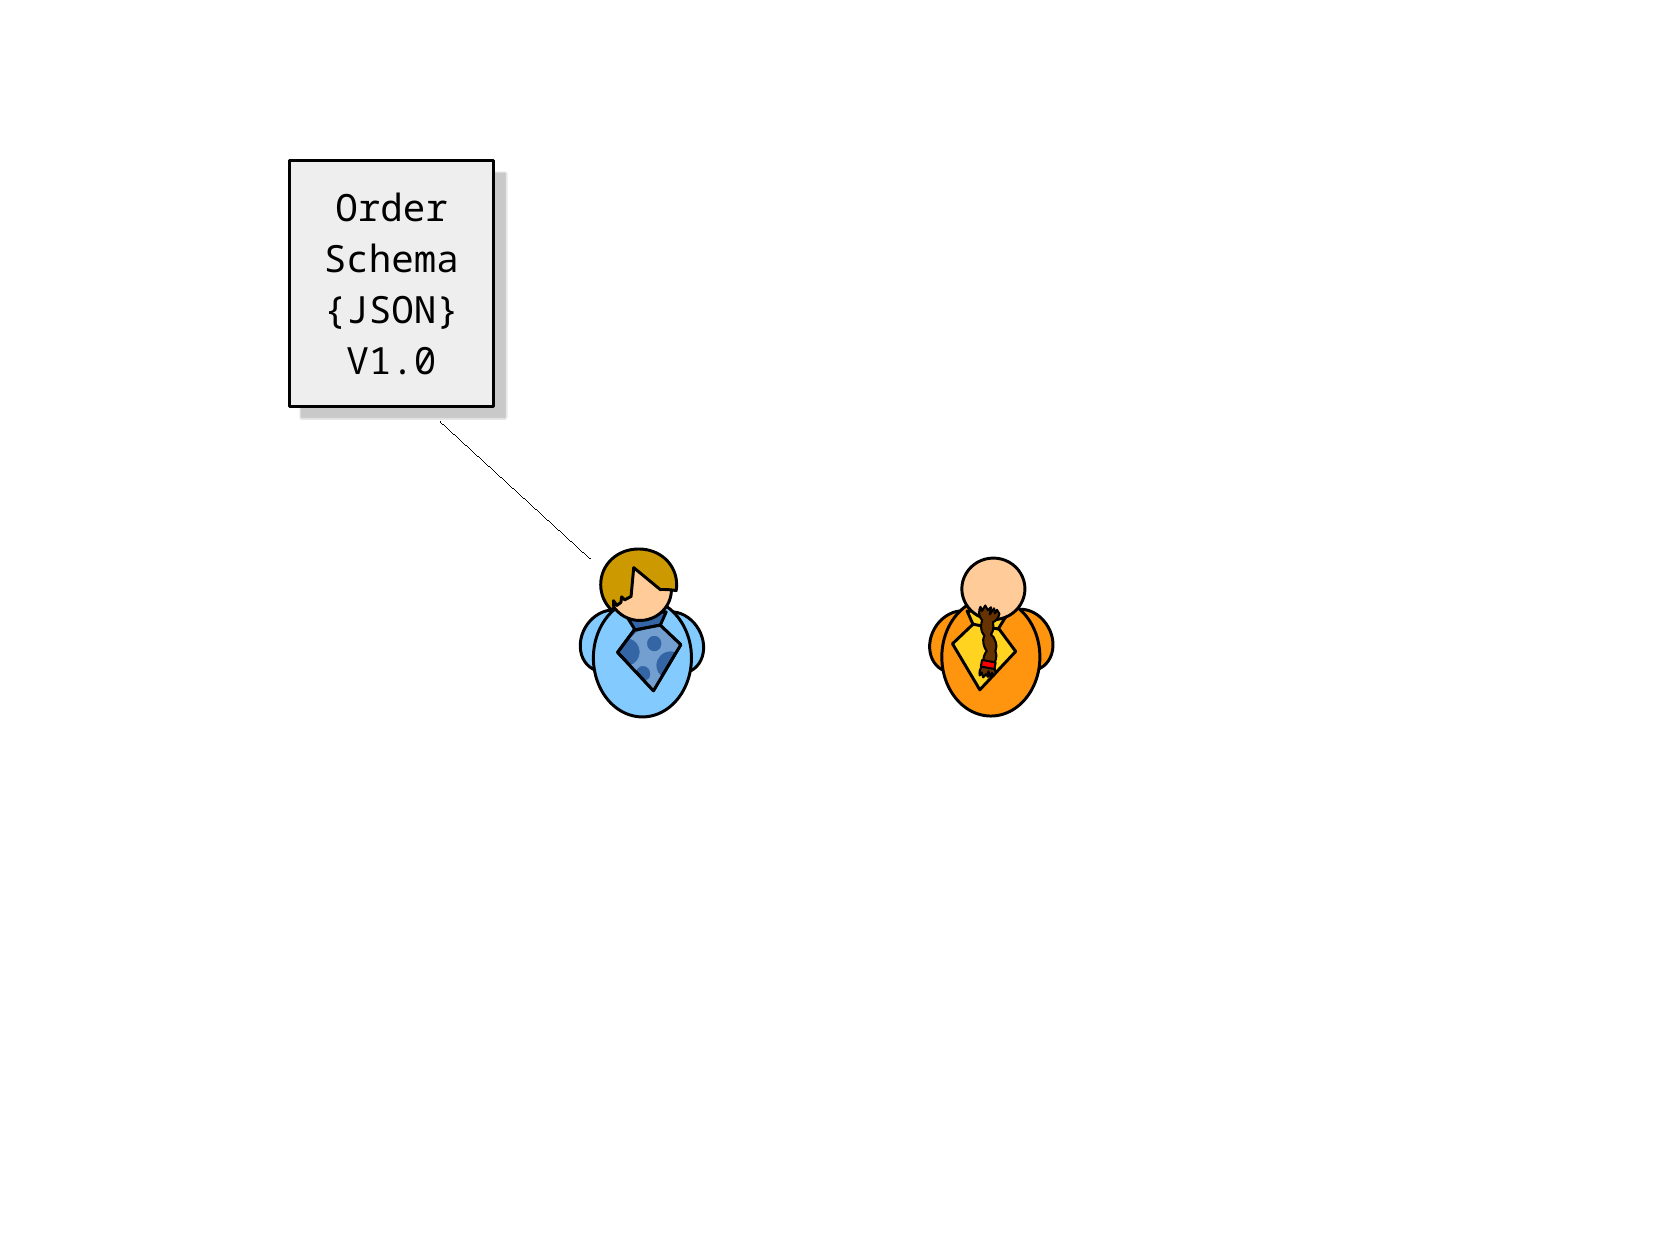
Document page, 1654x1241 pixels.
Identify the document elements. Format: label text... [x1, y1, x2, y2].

text_box [580, 548, 704, 717]
text_box Order Schema {JSON} V1.0 [289, 160, 494, 407]
text_box [929, 558, 1054, 717]
